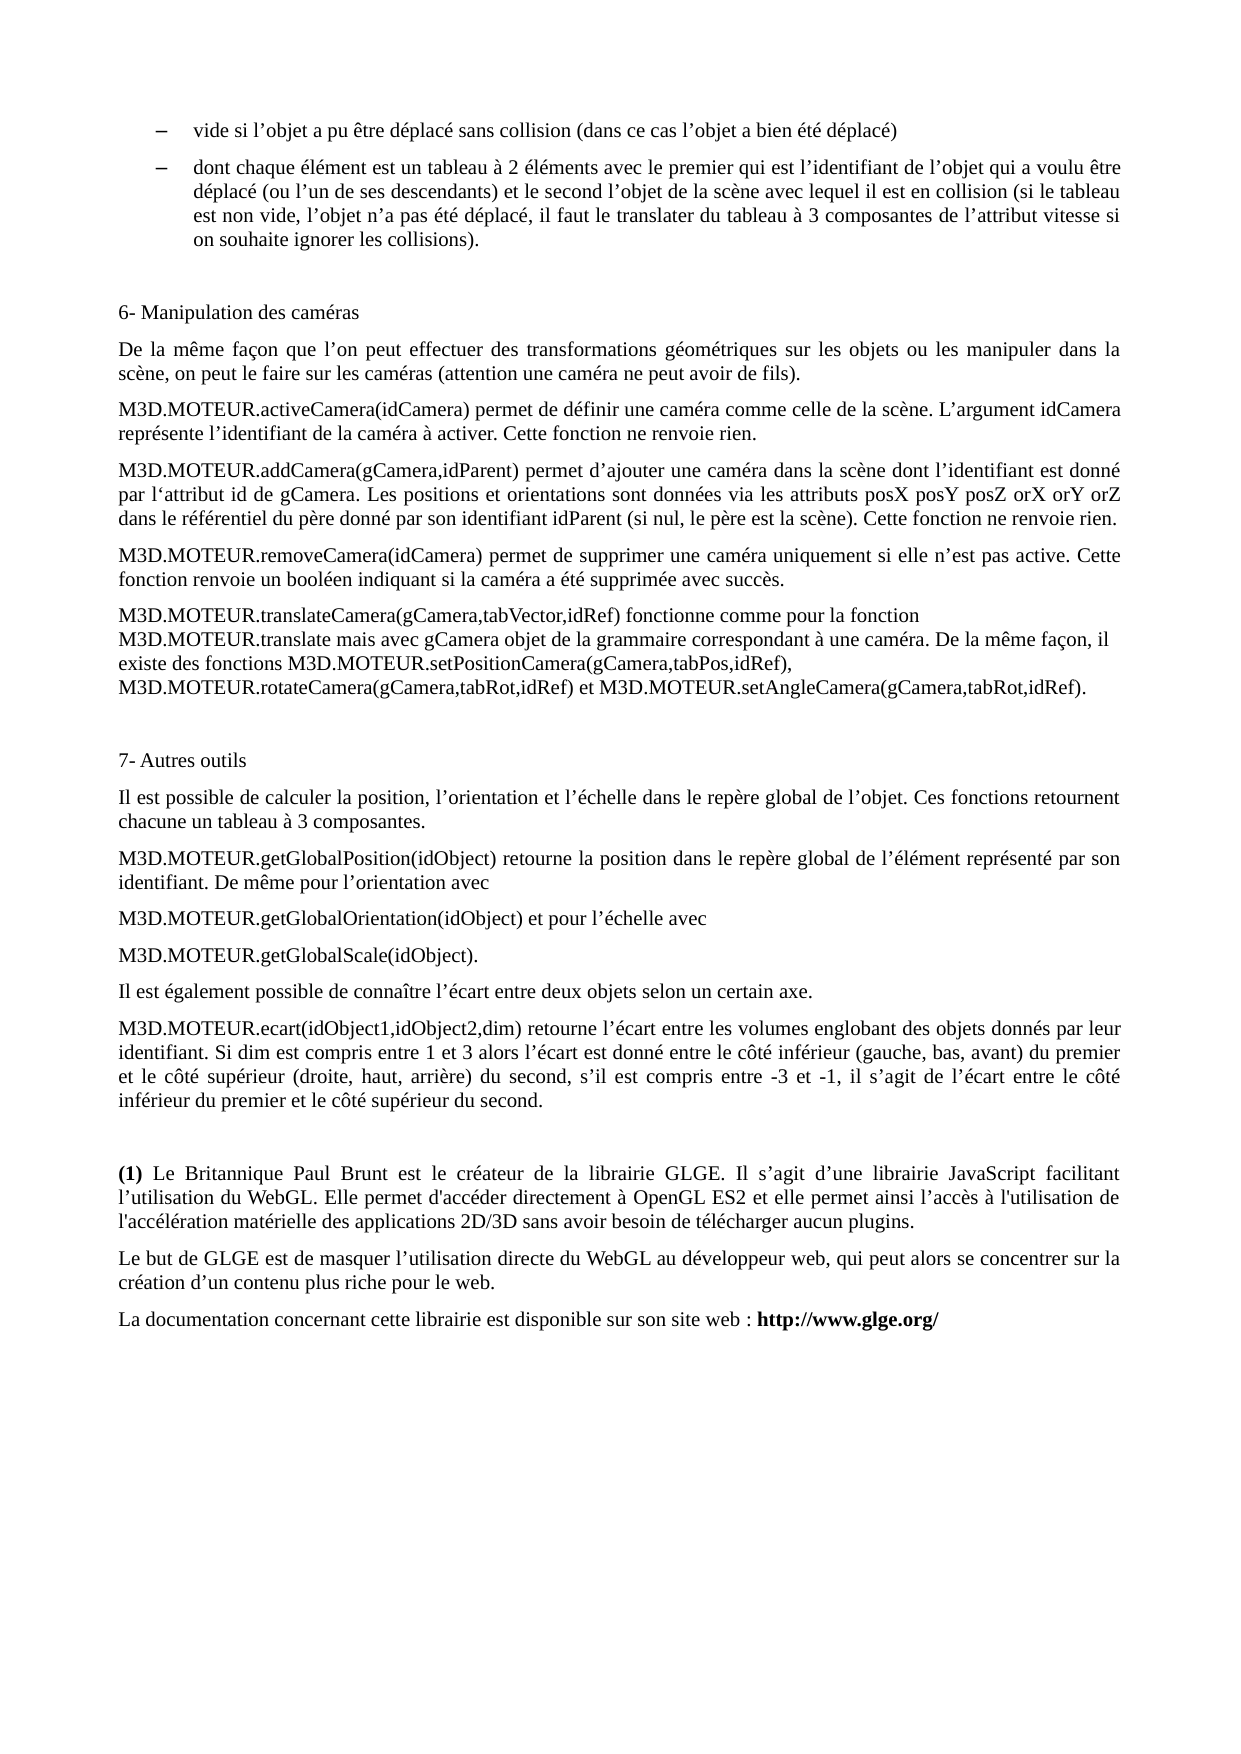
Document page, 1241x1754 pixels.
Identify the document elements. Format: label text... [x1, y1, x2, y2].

text M3D.MOTEUR.getGlobalPosition(idObject) retourne la position dans le repère global de l’élément représenté par son identifiant. De même pour l’orientation avec [118, 846, 1122, 894]
text M3D.MOTEUR.ecart(idObject1,idObject2,dim) retourne l’écart entre les volumes englobant des objets donnés par leur identifiant. Si dim est compris entre 1 et 3 alors l’écart est donné entre le côté inférieur (gauche, bas, avant) du premier et le côté supérieur (droite, haut, arrière) du second, s’il est compris entre -3 et -1, il s’agit de l’écart entre le côté inférieur du premier et le côté supérieur du second. [118, 1016, 1122, 1112]
text M3D.MOTEUR.getGlobalScale(idObject). [118, 943, 1122, 967]
text 7- Autres outils [118, 748, 1122, 772]
text M3D.MOTEUR.addCamera(gCamera,idParent) permet d’ajouter une caméra dans la scène dont l’identifiant est donné par l‘attribut id de gCamera. Les positions et orientations sont données via les attributs posX posY posZ orX orY orZ dans le référentiel du père donné par son identifiant idParent (si nul, le père est la scène). Cette fonction ne renvoie rien. [118, 458, 1122, 530]
text M3D.MOTEUR.getGlobalOrientation(idObject) et pour l’échelle avec [118, 906, 1122, 930]
text Le but de GLGE est de masquer l’utilisation directe du WebGL au développeur web, qui peut alors se concentrer sur la création d’un contenu plus riche pour le web. [118, 1246, 1122, 1294]
text De la même façon que l’on peut effectuer des transformations géométriques sur les objets ou les manipuler dans la scène, on peut le faire sur les caméras (attention une caméra ne peut avoir de fils). [118, 337, 1122, 385]
text Il est également possible de connaître l’écart entre deux objets selon un certain axe. [118, 979, 1122, 1003]
text (1) Le Britannique Paul Brunt est le créateur de la librairie GLGE. Il s’agit d’une librairie JavaScript facilitant l’utilisation du WebGL. Elle permet d'accéder directement à OpenGL ES2 et elle permet ainsi l’accès à l'utilisation de l'accélération matérielle des applications 2D/3D sans avoir besoin de télécharger aucun plugins. [118, 1161, 1122, 1233]
text M3D.MOTEUR.activeCamera(idCamera) permet de définir une caméra comme celle de la scène. L’argument idCamera représente l’identifiant de la caméra à activer. Cette fonction ne renvoie rien. [118, 397, 1122, 445]
text 6- Manipulation des caméras [118, 300, 1122, 324]
text La documentation concernant cette librairie est disponible sur son site web : http://www.glge.org/ [118, 1307, 1122, 1331]
text M3D.MOTEUR.removeCamera(idCamera) permet de supprimer une caméra uniquement si elle n’est pas active. Cette fonction renvoie un booléen indiquant si la caméra a été supprimée avec succès. [118, 542, 1122, 591]
text M3D.MOTEUR.translateCamera(gCamera,tabVector,idRef) fonctionne comme pour la fonction M3D.MOTEUR.translate mais avec gCamera objet de la grammaire correspondant à une caméra. De la même façon, il existe des fonctions M3D.MOTEUR.setPositionCamera(gCamera,tabPos,idRef), M3D.MOTEUR.rotateCamera(gCamera,tabRot,idRef) et M3D.MOTEUR.setAngleCamera(gCamera,tabRot,idRef). [118, 603, 1122, 699]
list dont chaque élément est un tableau à 2 éléments avec le premier qui est l’identifiant de l’objet qui a voulu être déplacé (ou l’un de ses descendants) et le second l’objet de la scène avec lequel il est en collision (si le tableau est non vide, l’objet n’a pas été déplacé, il faut le translater du tableau à 3 composantes de l’attribut vitesse si on souhaite ignorer les collisions). [156, 155, 1122, 251]
text Il est possible de calculer la position, l’orientation et l’échelle dans le repère global de l’objet. Ces fonctions retournent chacune un tableau à 3 composantes. [118, 785, 1122, 833]
list vide si l’objet a pu être déplacé sans collision (dans ce cas l’objet a bien été déplacé) [156, 118, 1122, 142]
